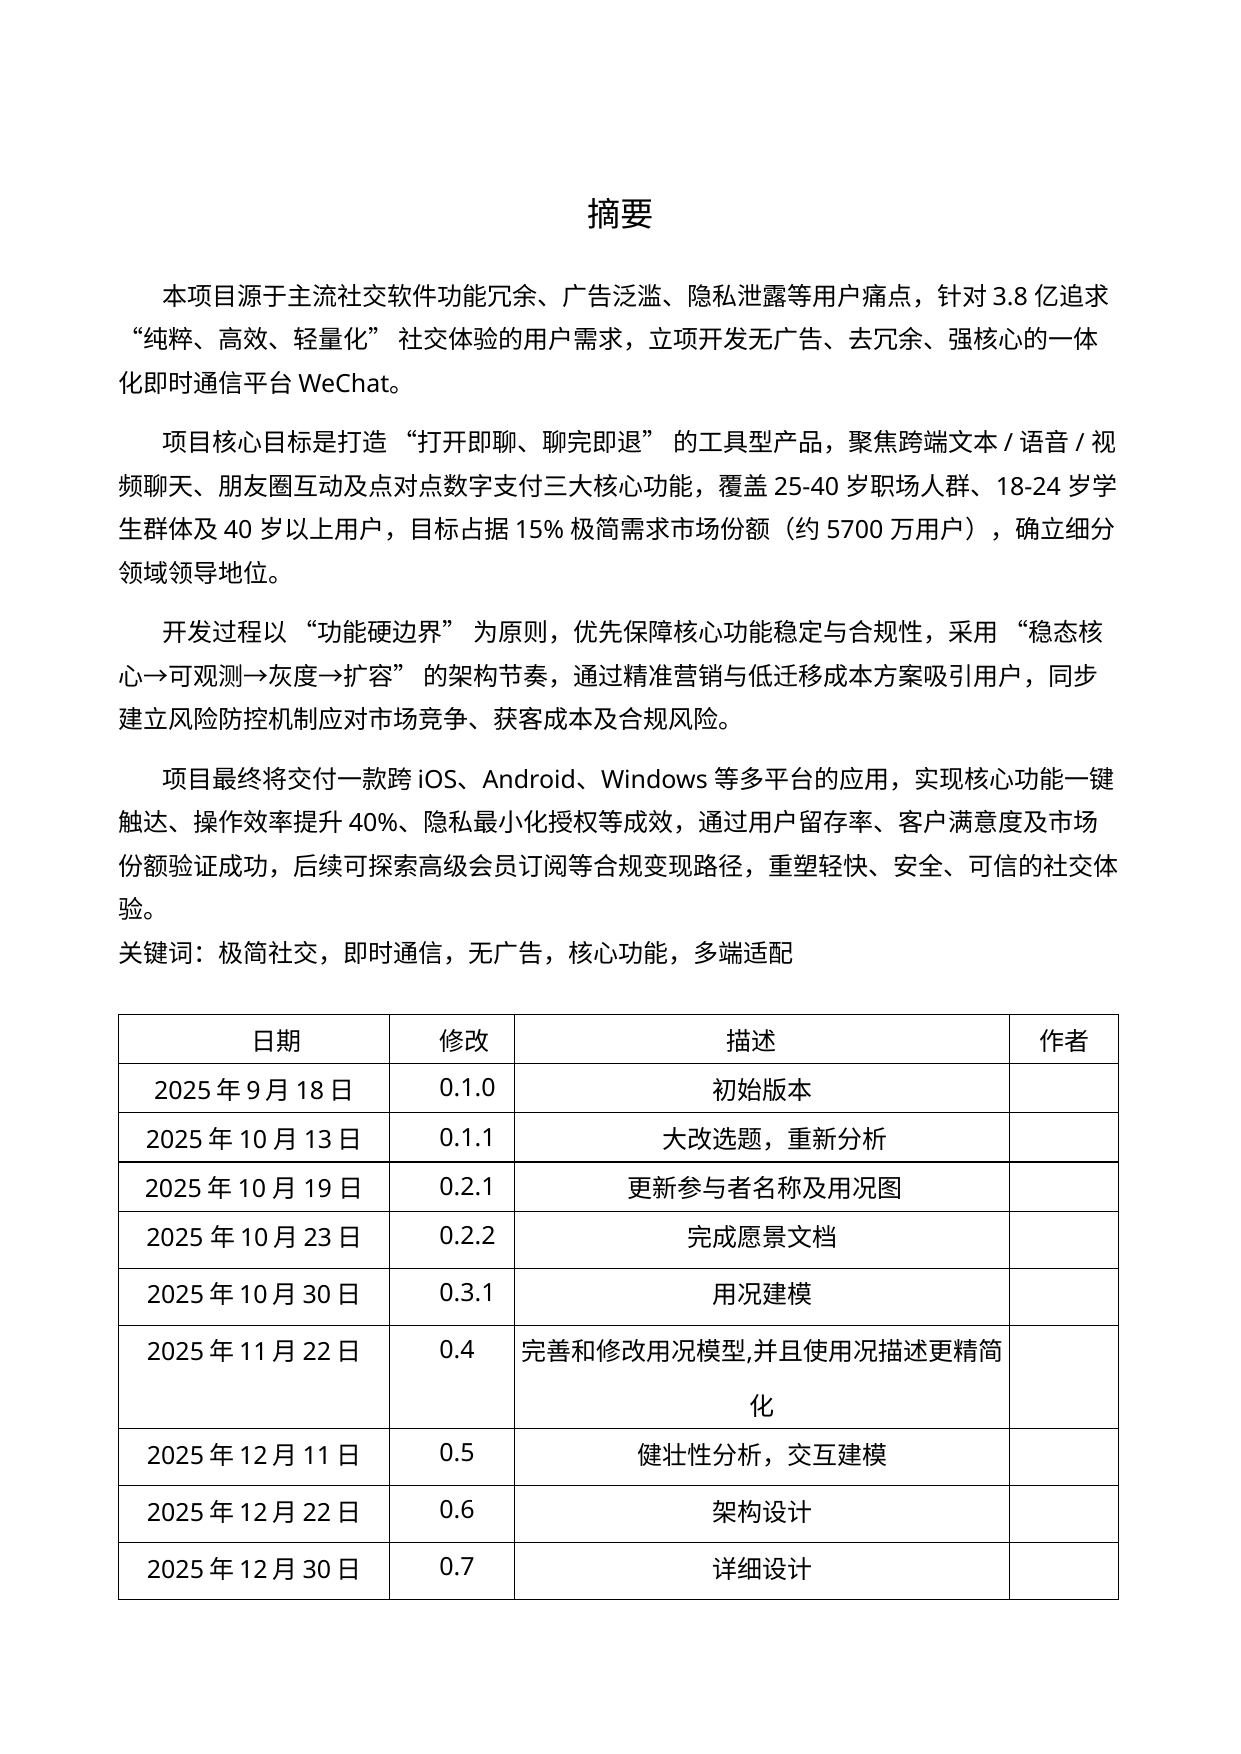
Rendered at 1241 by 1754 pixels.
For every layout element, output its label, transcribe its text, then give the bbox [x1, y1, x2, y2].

table_cell [1010, 1543, 1118, 1599]
table_cell 2025 年10月23日 [119, 1212, 389, 1268]
table_cell 完成愿景文档 [515, 1212, 1009, 1268]
table_cell 2025年 10 月13日 [119, 1113, 389, 1161]
table_cell [1010, 1064, 1118, 1112]
table_cell 2025年11月22日 [119, 1326, 389, 1428]
table_cell [1010, 1212, 1118, 1268]
table_cell 2025年 10 月 19 日 [119, 1163, 389, 1211]
text 项目最终将交付一款跨 iOS、Android、Windows 等多平台的应用，实现核心功能一键触达、操作效率提升 40%、隐私最小化授权等成效，通过用户留存率、客户满意度及市场份额验证成功，后续可探索高级会员订阅等合规变现路径，重塑轻快、安全、可信的社交体验。 [118, 759, 1122, 926]
table_cell 完善和修改用况模型,并且使用况描述更精简化 [515, 1326, 1009, 1428]
subtitle 摘要 [118, 188, 1122, 236]
table_cell 0.2.1 [390, 1163, 514, 1211]
text 开发过程以 “功能硬边界” 为原则，优先保障核心功能稳定与合规性，采用 “稳态核心→可观测→灰度→扩容” 的架构节奏，通过精准营销与低迁移成本方案吸引用户，同步建立风险防控机制应对市场竞争、获客成本及合规风险。 [118, 613, 1122, 736]
table_cell 0.4 [390, 1326, 514, 1428]
table_cell 大改选题，重新分析 [515, 1113, 1009, 1161]
table_header 描述 [515, 1015, 1009, 1063]
text 关键词：极简社交，即时通信，无广告，核心功能，多端适配 [118, 933, 1122, 969]
table_header 日期 [119, 1015, 389, 1063]
table_cell 2025年10月30日 [119, 1269, 389, 1324]
table_cell 0.2.2 [390, 1212, 514, 1268]
table_cell [1010, 1486, 1118, 1542]
table_cell 0.6 [390, 1486, 514, 1542]
text 项目核心目标是打造 “打开即聊、聊完即退” 的工具型产品，聚焦跨端文本 / 语音 / 视频聊天、朋友圈互动及点对点数字支付三大核心功能，覆盖 25-40 岁职场人群、18-24 岁学生群体及 40 岁以上用户，目标占据 15% 极简需求市场份额（约 5700 万用户），确立细分领域领导地位。 [118, 423, 1122, 589]
table_cell [1010, 1269, 1118, 1324]
table_cell [1010, 1113, 1118, 1161]
table_cell 详细设计 [515, 1543, 1009, 1599]
table_cell 初始版本 [515, 1064, 1009, 1112]
table_cell 健壮性分析，交互建模 [515, 1429, 1009, 1485]
text 本项目源于主流社交软件功能冗余、广告泛滥、隐私泄露等用户痛点，针对 3.8 亿追求 “纯粹、高效、轻量化” 社交体验的用户需求，立项开发无广告、去冗余、强核心的一体化即时通信平台WeChat。 [118, 276, 1122, 399]
table_header 作者 [1010, 1015, 1118, 1063]
table_cell 0.3.1 [390, 1269, 514, 1324]
table_cell 2025年12月30日 [119, 1543, 389, 1599]
table_cell 2025年9月18日 [119, 1064, 389, 1112]
table_cell 0.5 [390, 1429, 514, 1485]
table_cell [1010, 1429, 1118, 1485]
table_cell [1010, 1163, 1118, 1211]
table_cell 架构设计 [515, 1486, 1009, 1542]
table_cell 0.1.0 [390, 1064, 514, 1112]
table_cell 0.1.1 [390, 1113, 514, 1161]
table_cell 0.7 [390, 1543, 514, 1599]
table_cell 2025年12月11日 [119, 1429, 389, 1485]
table_cell 更新参与者名称及用况图 [515, 1163, 1009, 1211]
table_header 修改 [390, 1015, 514, 1063]
table_cell 2025年12月22日 [119, 1486, 389, 1542]
table_cell 用况建模 [515, 1269, 1009, 1324]
table_cell [1010, 1326, 1118, 1428]
